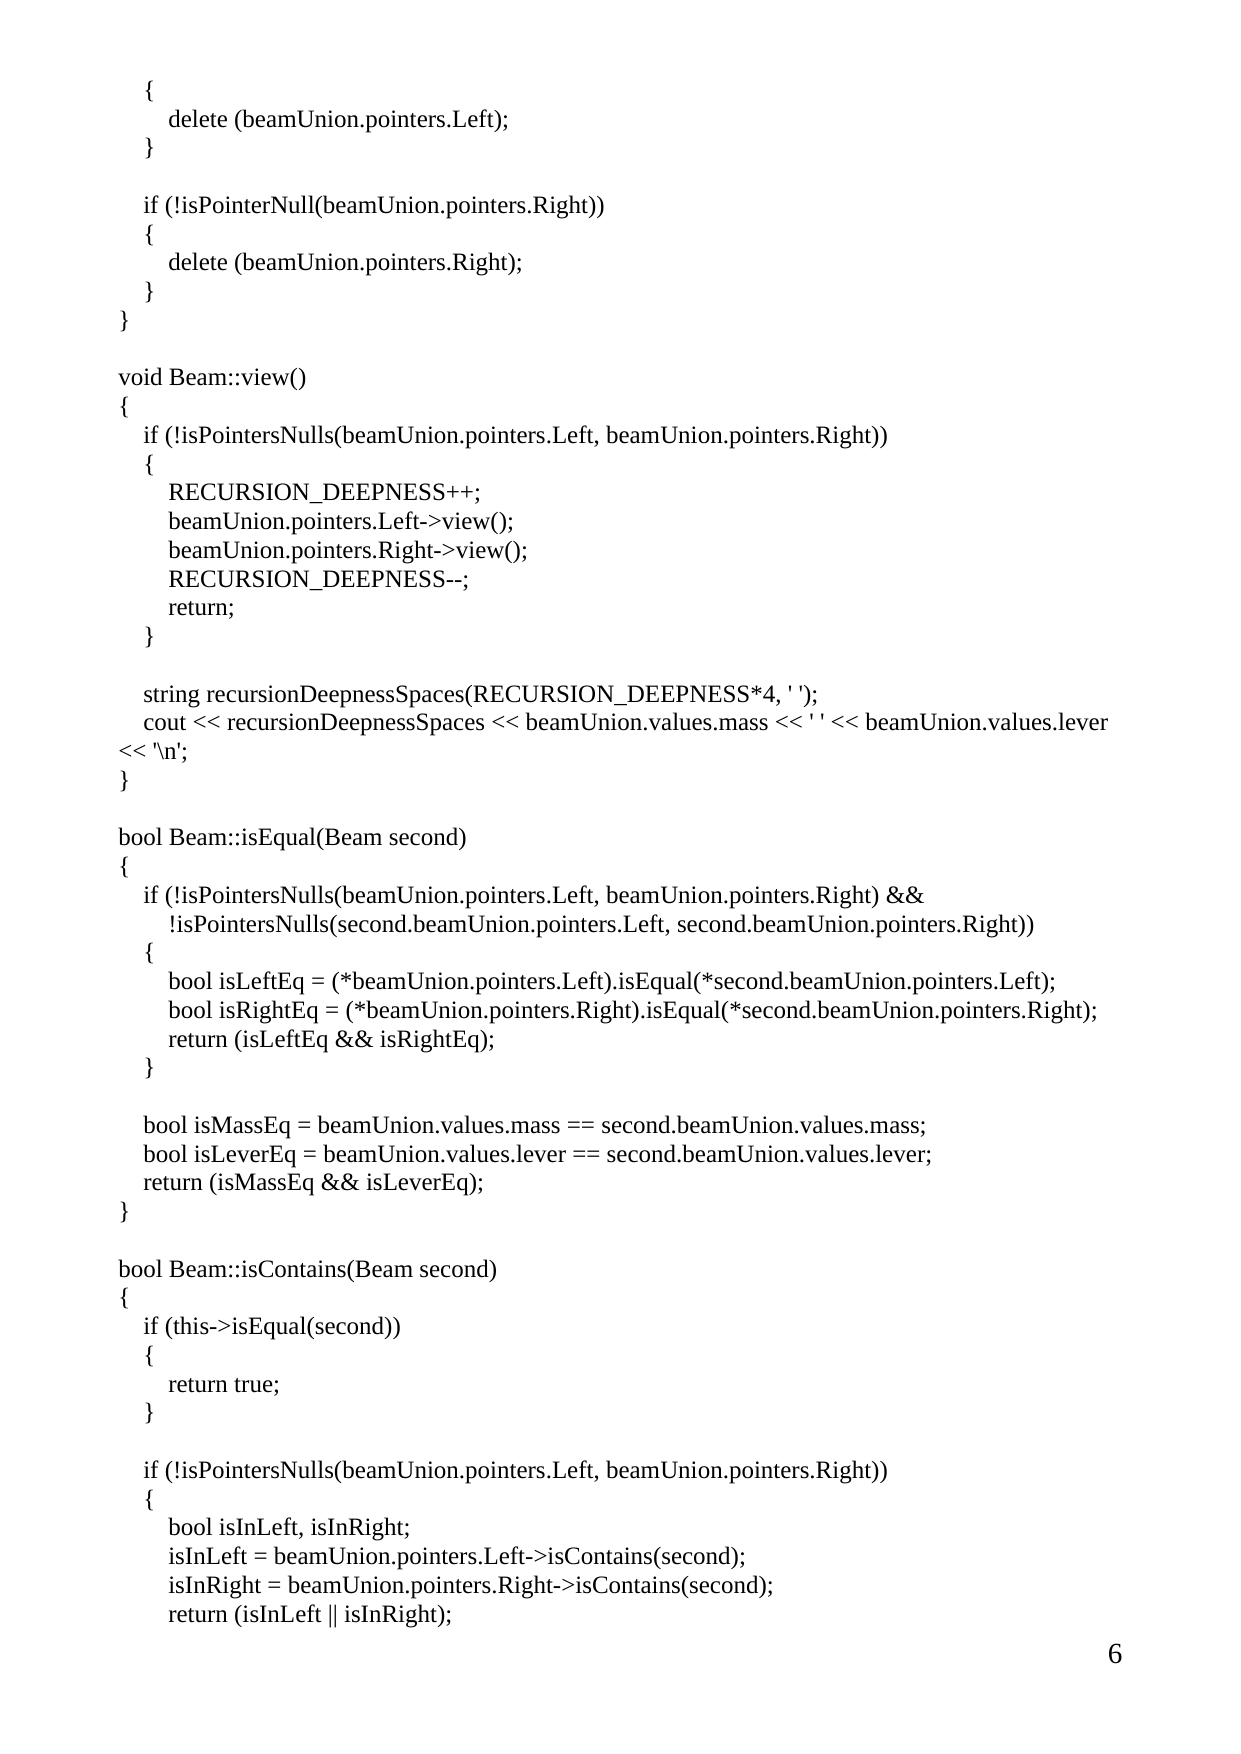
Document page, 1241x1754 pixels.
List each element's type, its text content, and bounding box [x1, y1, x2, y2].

text bool Beam::isEqual(Beam second) [118, 822, 1122, 851]
text } [118, 276, 1122, 305]
text beamUnion.pointers.Left->view(); [118, 506, 1122, 535]
text string recursionDeepnessSpaces(RECURSION_DEEPNESS*4, ' '); [118, 679, 1122, 707]
text if (this->isEqual(second)) [118, 1311, 1122, 1340]
text return (isLeftEq && isRightEq); [118, 1024, 1122, 1052]
text isInLeft = beamUnion.pointers.Left->isContains(second); [118, 1541, 1122, 1570]
text return; [118, 592, 1122, 621]
text bool Beam::isContains(Beam second) [118, 1254, 1122, 1282]
text { [118, 219, 1122, 247]
text if (!isPointersNulls(beamUnion.pointers.Left, beamUnion.pointers.Right)) [118, 420, 1122, 449]
text if (!isPointersNulls(beamUnion.pointers.Left, beamUnion.pointers.Right) && [118, 880, 1122, 909]
text } [118, 305, 1122, 334]
text return true; [118, 1369, 1122, 1397]
text RECURSION_DEEPNESS--; [118, 564, 1122, 592]
text if (!isPointerNull(beamUnion.pointers.Right)) [118, 190, 1122, 219]
text delete (beamUnion.pointers.Left); [118, 104, 1122, 132]
text return (isInLeft || isInRight); [118, 1599, 1122, 1627]
text bool isLeverEq = beamUnion.values.lever == second.beamUnion.values.lever; [118, 1139, 1122, 1167]
text } [118, 1397, 1122, 1426]
text { [118, 851, 1122, 880]
text RECURSION_DEEPNESS++; [118, 477, 1122, 506]
text { [118, 1484, 1122, 1512]
text bool isMassEq = beamUnion.values.mass == second.beamUnion.values.mass; [118, 1110, 1122, 1139]
text delete (beamUnion.pointers.Right); [118, 247, 1122, 276]
text isInRight = beamUnion.pointers.Right->isContains(second); [118, 1570, 1122, 1599]
text return (isMassEq && isLeverEq); [118, 1167, 1122, 1196]
text } [118, 1052, 1122, 1081]
text { [118, 449, 1122, 477]
text !isPointersNulls(second.beamUnion.pointers.Left, second.beamUnion.pointers.Right)) [118, 909, 1122, 937]
text { [118, 391, 1122, 420]
text if (!isPointersNulls(beamUnion.pointers.Left, beamUnion.pointers.Right)) [118, 1455, 1122, 1484]
text bool isLeftEq = (*beamUnion.pointers.Left).isEqual(*second.beamUnion.pointers.Left); [118, 966, 1122, 995]
text { [118, 75, 1122, 104]
text } [118, 765, 1122, 794]
text } [118, 1196, 1122, 1225]
text } [118, 621, 1122, 650]
text { [118, 937, 1122, 966]
text } [118, 132, 1122, 161]
text cout << recursionDeepnessSpaces << beamUnion.values.mass << ' ' << beamUnion.values.lever << '\n'; [118, 707, 1122, 765]
text bool isInLeft, isInRight; [118, 1512, 1122, 1541]
text void Beam::view() [118, 362, 1122, 391]
text beamUnion.pointers.Right->view(); [118, 535, 1122, 564]
text bool isRightEq = (*beamUnion.pointers.Right).isEqual(*second.beamUnion.pointers.Right); [118, 995, 1122, 1024]
text { [118, 1282, 1122, 1311]
text { [118, 1340, 1122, 1369]
